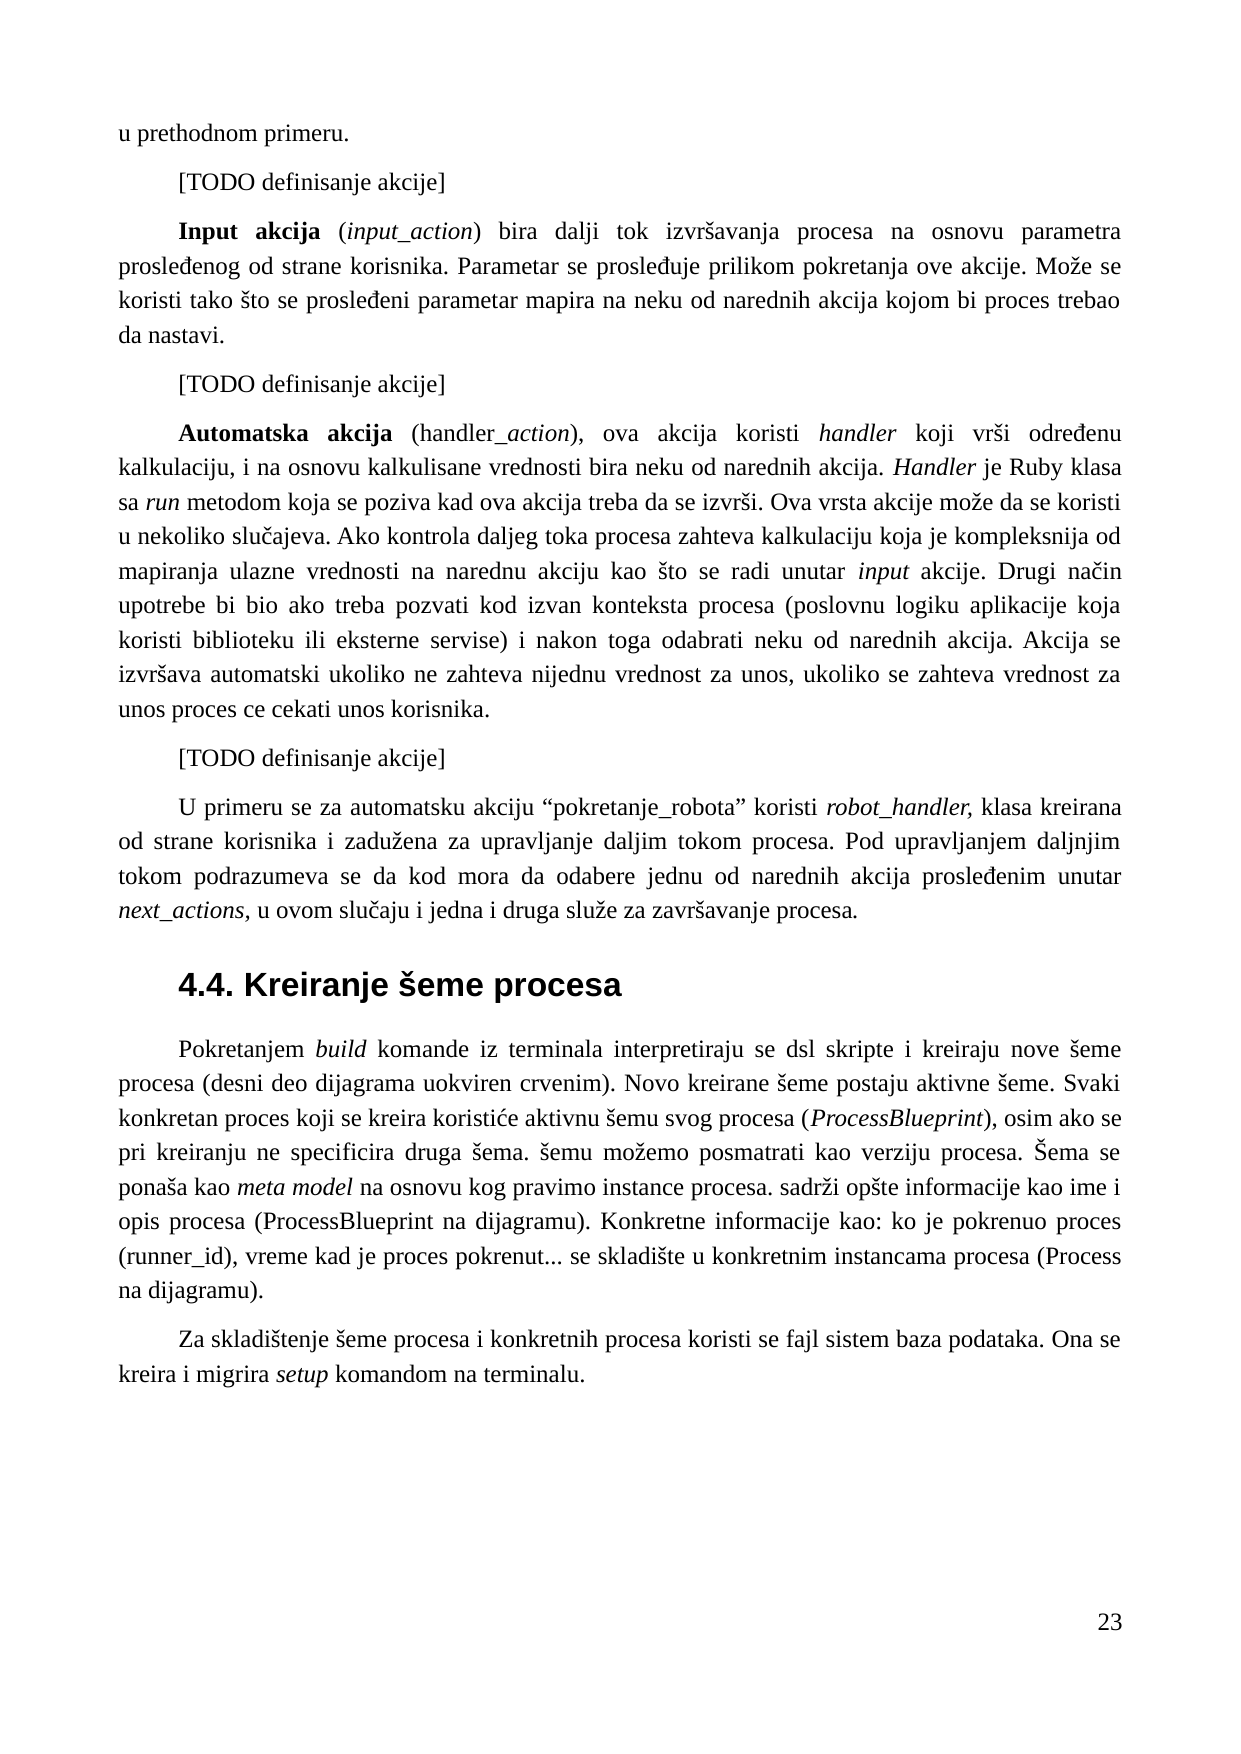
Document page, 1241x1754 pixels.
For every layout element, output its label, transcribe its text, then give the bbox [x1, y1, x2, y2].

text Automatska akcija (handler_action), ova akcija koristi handler koji vrši određenu kalkulaciju, i na osnovu kalkulisane vrednosti bira neku od narednih akcija. Handler je Ruby klasa sa run metodom koja se poziva kad ova akcija treba da se izvrši. Ova vrsta akcije može da se koristi u nekoliko slučajeva. Ako kontrola daljeg toka procesa zahteva kalkulaciju koja je kompleksnija od mapiranja ulazne vrednosti na narednu akciju kao što se radi unutar input akcije. Drugi način upotrebe bi bio ako treba pozvati kod izvan konteksta procesa (poslovnu logiku aplikacije koja koristi biblioteku ili eksterne servise) i nakon toga odabrati neku od narednih akcija. Akcija se izvršava automatski ukoliko ne zahteva nijednu vrednost za unos, ukoliko se zahteva vrednost za unos proces ce cekati unos korisnika. [118, 418, 1122, 722]
text Input akcija (input_action) bira dalji tok izvršavanja procesa na osnovu parametra prosleđenog od strane korisnika. Parametar se prosleđuje prilikom pokretanja ove akcije. Može se koristi tako što se prosleđeni parametar mapira na neku od narednih akcija kojom bi proces trebao da nastavi. [118, 216, 1122, 348]
text U primeru se za automatsku akciju “pokretanje_robota” koristi robot_handler, klasa kreirana od strane korisnika i zadužena za upravljanje daljim tokom procesa. Pod upravljanjem daljnjim tokom podrazumeva se da kod mora da odabere jednu od narednih akcija prosleđenim unutar next_actions, u ovom slučaju i jedna i druga služe za završavanje procesa. [118, 792, 1122, 924]
text [TODO definisanje akcije] [118, 369, 1122, 397]
text u prethodnom primeru. [118, 118, 1122, 147]
text Za skladištenje šeme procesa i konkretnih procesa koristi se fajl sistem baza podataka. Ona se kreira i migrira setup komandom na terminalu. [118, 1324, 1122, 1388]
text [TODO definisanje akcije] [118, 743, 1122, 771]
text [TODO definisanje akcije] [118, 167, 1122, 196]
subtitle Kreiranje šeme procesa [118, 965, 1122, 1004]
text Pokretanjem build komande iz terminala interpretiraju se dsl skripte i kreiraju nove šeme procesa (desni deo dijagrama uokviren crvenim). Novo kreirane šeme postaju aktivne šeme. Svaki konkretan proces koji se kreira koristiće aktivnu šemu svog procesa (ProcessBlueprint), osim ako se pri kreiranju ne specificira druga šema. šemu možemo posmatrati kao verziju procesa. Šema se ponaša kao meta model na osnovu kog pravimo instance procesa. sadrži opšte informacije kao ime i opis procesa (ProcessBlueprint na dijagramu). Konkretne informacije kao: ko je pokrenuo proces (runner_id), vreme kad je proces pokrenut... se skladište u konkretnim instancama procesa (Process na dijagramu). [118, 1034, 1122, 1304]
